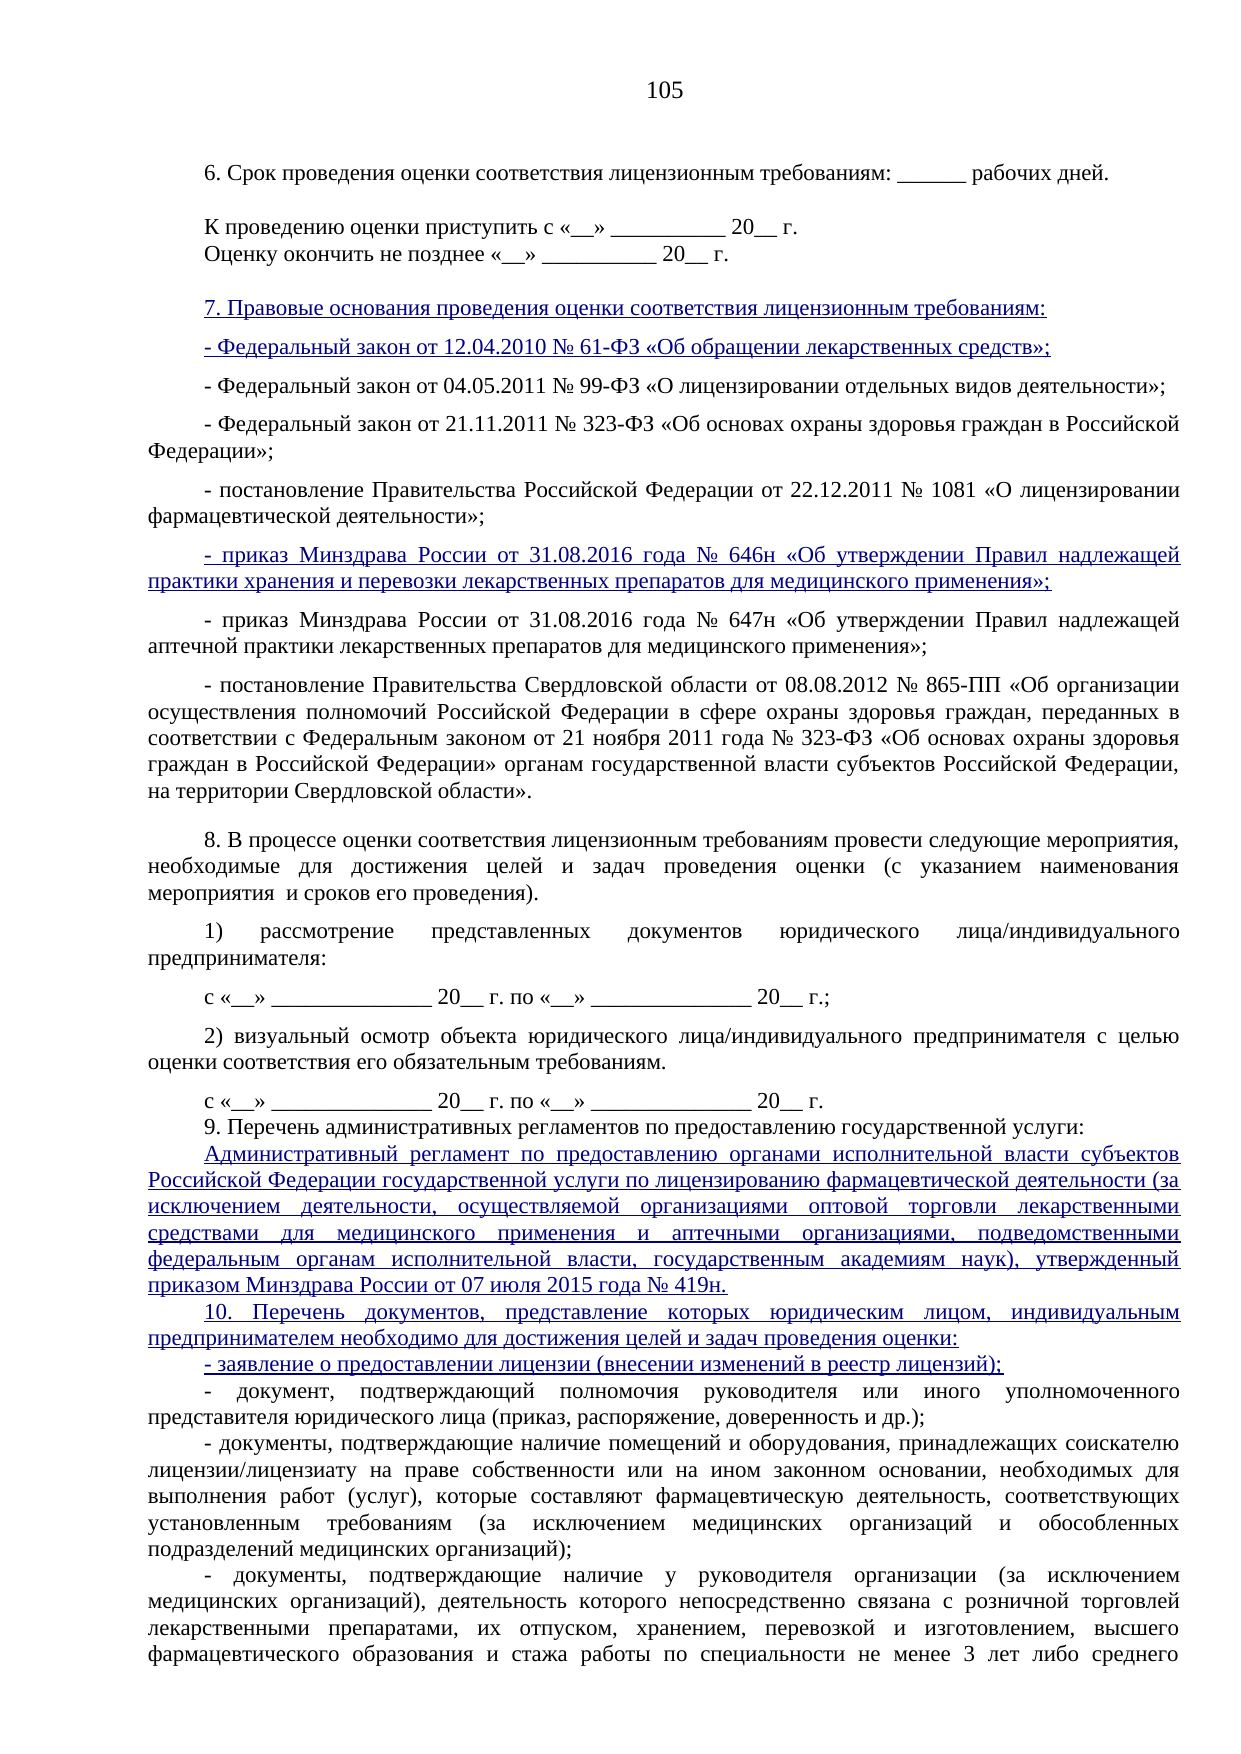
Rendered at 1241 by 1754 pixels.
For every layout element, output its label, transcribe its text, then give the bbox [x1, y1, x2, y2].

text 1) рассмотрение представленных документов юридического лица/индивидуального предпринимателя: [148, 918, 1181, 970]
text 10. Перечень документов, представление которых юридическим лицом, индивидуальным предпринимателем необходимо для достижения целей и задач проведения оценки: [148, 1298, 1181, 1350]
text с «__» ______________ 20__ г. по «__» ______________ 20__ г. [148, 1087, 1181, 1113]
text федеральным органам исполнительной власти, государственным академиям наук), утвержденный [148, 1243, 1181, 1268]
text - документы, подтверждающие наличие помещений и оборудования, принадлежащих соискателю лицензии/лицензиату на праве собственности или на ином законном основании, необходимых для выполнения работ (услуг), которые составляют фармацевтическую деятельность, соответствующих установленным требованиям (за исключением медицинских организаций и обособленных подразделений медицинских организаций); [148, 1429, 1181, 1561]
text средствами для медицинского применения и аптечными организациями, подведомственными [148, 1216, 1181, 1241]
text К проведению оценки приступить с «__» __________ 20__ г. [148, 213, 1181, 239]
text 9. Перечень административных регламентов по предоставлению государственной услуги: [148, 1113, 1181, 1139]
text - Федеральный закон от 12.04.2010 № 61-ФЗ «Об обращении лекарственных средств»; [148, 333, 1181, 359]
text 6. Срок проведения оценки соответствия лицензионным требованиям: ______ рабочих дней. [148, 159, 1181, 185]
text исключением деятельности, осуществляемой организациями оптовой торговли лекарственными [148, 1190, 1181, 1215]
text - документ, подтверждающий полномочия руководителя или иного уполномоченного представителя юридического лица (приказ, распоряжение, доверенность и др.); [148, 1377, 1181, 1429]
text - приказ Минздрава России от 31.08.2016 года № 647н «Об утверждении Правил надлежащей аптечной практики лекарственных препаратов для медицинского применения»; [148, 606, 1181, 659]
text 7. Правовые основания проведения оценки соответствия лицензионным требованиям: [148, 294, 1181, 320]
text - приказ Минздрава России от 31.08.2016 года № 646н «Об утверждении Правил надлежащей практики хранения и перевозки лекарственных препаратов для медицинского применения»; [148, 541, 1181, 594]
text 2) визуальный осмотр объекта юридического лица/индивидуального предпринимателя с целью оценки соответствия его обязательным требованиям. [148, 1022, 1181, 1074]
text Оценку окончить не позднее «__» __________ 20__ г. [148, 239, 1181, 266]
text 8. В процессе оценки соответствия лицензионным требованиям провести следующие мероприятия, необходимые для достижения целей и задач проведения оценки (с указанием наименования мероприятия и сроков его проведения). [148, 826, 1181, 905]
text - Федеральный закон от 04.05.2011 № 99-ФЗ «О лицензировании отдельных видов деятельности»; [148, 372, 1181, 398]
text - Федеральный закон от 21.11.2011 № 323-ФЗ «Об основах охраны здоровья граждан в Российской Федерации»; [148, 411, 1181, 463]
text - документы, подтверждающие наличие у руководителя организации (за исключением медицинских организаций), деятельность которого непосредственно связана с розничной торговлей лекарственными препаратами, их отпуском, хранением, перевозкой и изготовлением, высшего фармацевтического образования и стажа работы по специальности не менее 3 лет либо среднего [148, 1561, 1181, 1667]
text - заявление о предоставлении лицензии (внесении изменений в реестр лицензий); [148, 1350, 1181, 1377]
text с «__» ______________ 20__ г. по «__» ______________ 20__ г.; [148, 983, 1181, 1009]
text Административный регламент по предоставлению органами исполнительной власти субъектов Российской Федерации государственной услуги по лицензированию фармацевтической деятельности (за [148, 1139, 1181, 1189]
text - постановление Правительства Российской Федерации от 22.12.2011 № 1081 «О лицензировании фармацевтической деятельности»; [148, 476, 1181, 528]
text приказом Минздрава России от 07 июля 2015 года № 419н. [148, 1269, 1181, 1298]
text - постановление Правительства Свердловской области от 08.08.2012 № 865-ПП «Об организации осуществления полномочий Российской Федерации в сфере охраны здоровья граждан, переданных в соответствии с Федеральным законом от 21 ноября 2011 года № 323-ФЗ «Об основах охраны здоровья граждан в Российской Федерации» органам государственной власти субъектов Российской Федерации, на территории Свердловской области». [148, 671, 1181, 803]
